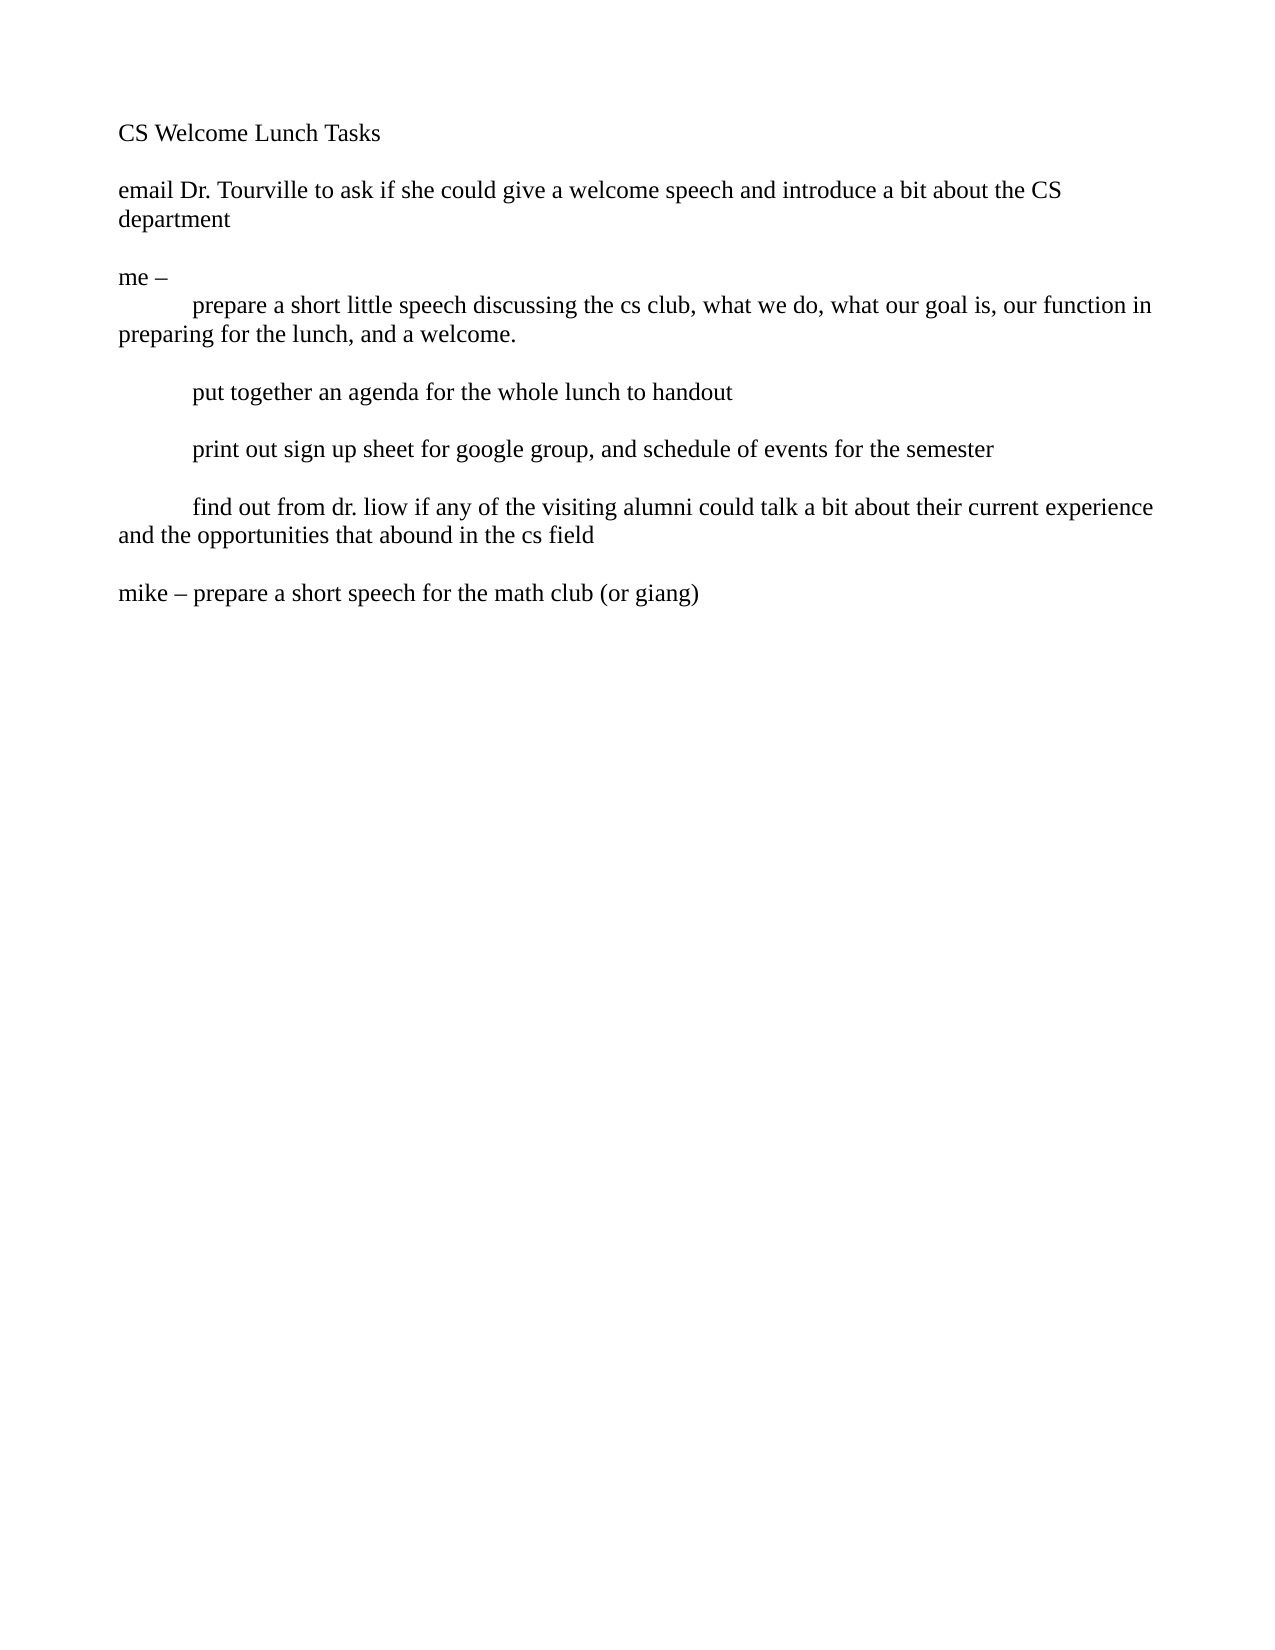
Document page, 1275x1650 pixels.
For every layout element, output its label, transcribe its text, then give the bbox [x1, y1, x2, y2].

text find out from dr. liow if any of the visiting alumni could talk a bit about their current experience and the opportunities that abound in the cs field [118, 492, 1157, 549]
text prepare a short little speech discussing the cs club, what we do, what our goal is, our function in preparing for the lunch, and a welcome. [118, 291, 1157, 348]
text email Dr. Tourville to ask if she could give a welcome speech and introduce a bit about the CS department [118, 176, 1157, 233]
text CS Welcome Lunch Tasks [118, 118, 1157, 147]
text mike – prepare a short speech for the math club (or giang) [118, 578, 1157, 607]
text put together an agenda for the whole lunch to handout [118, 377, 1157, 406]
text print out sign up sheet for google group, and schedule of events for the semester [118, 434, 1157, 463]
text me – [118, 262, 1157, 291]
